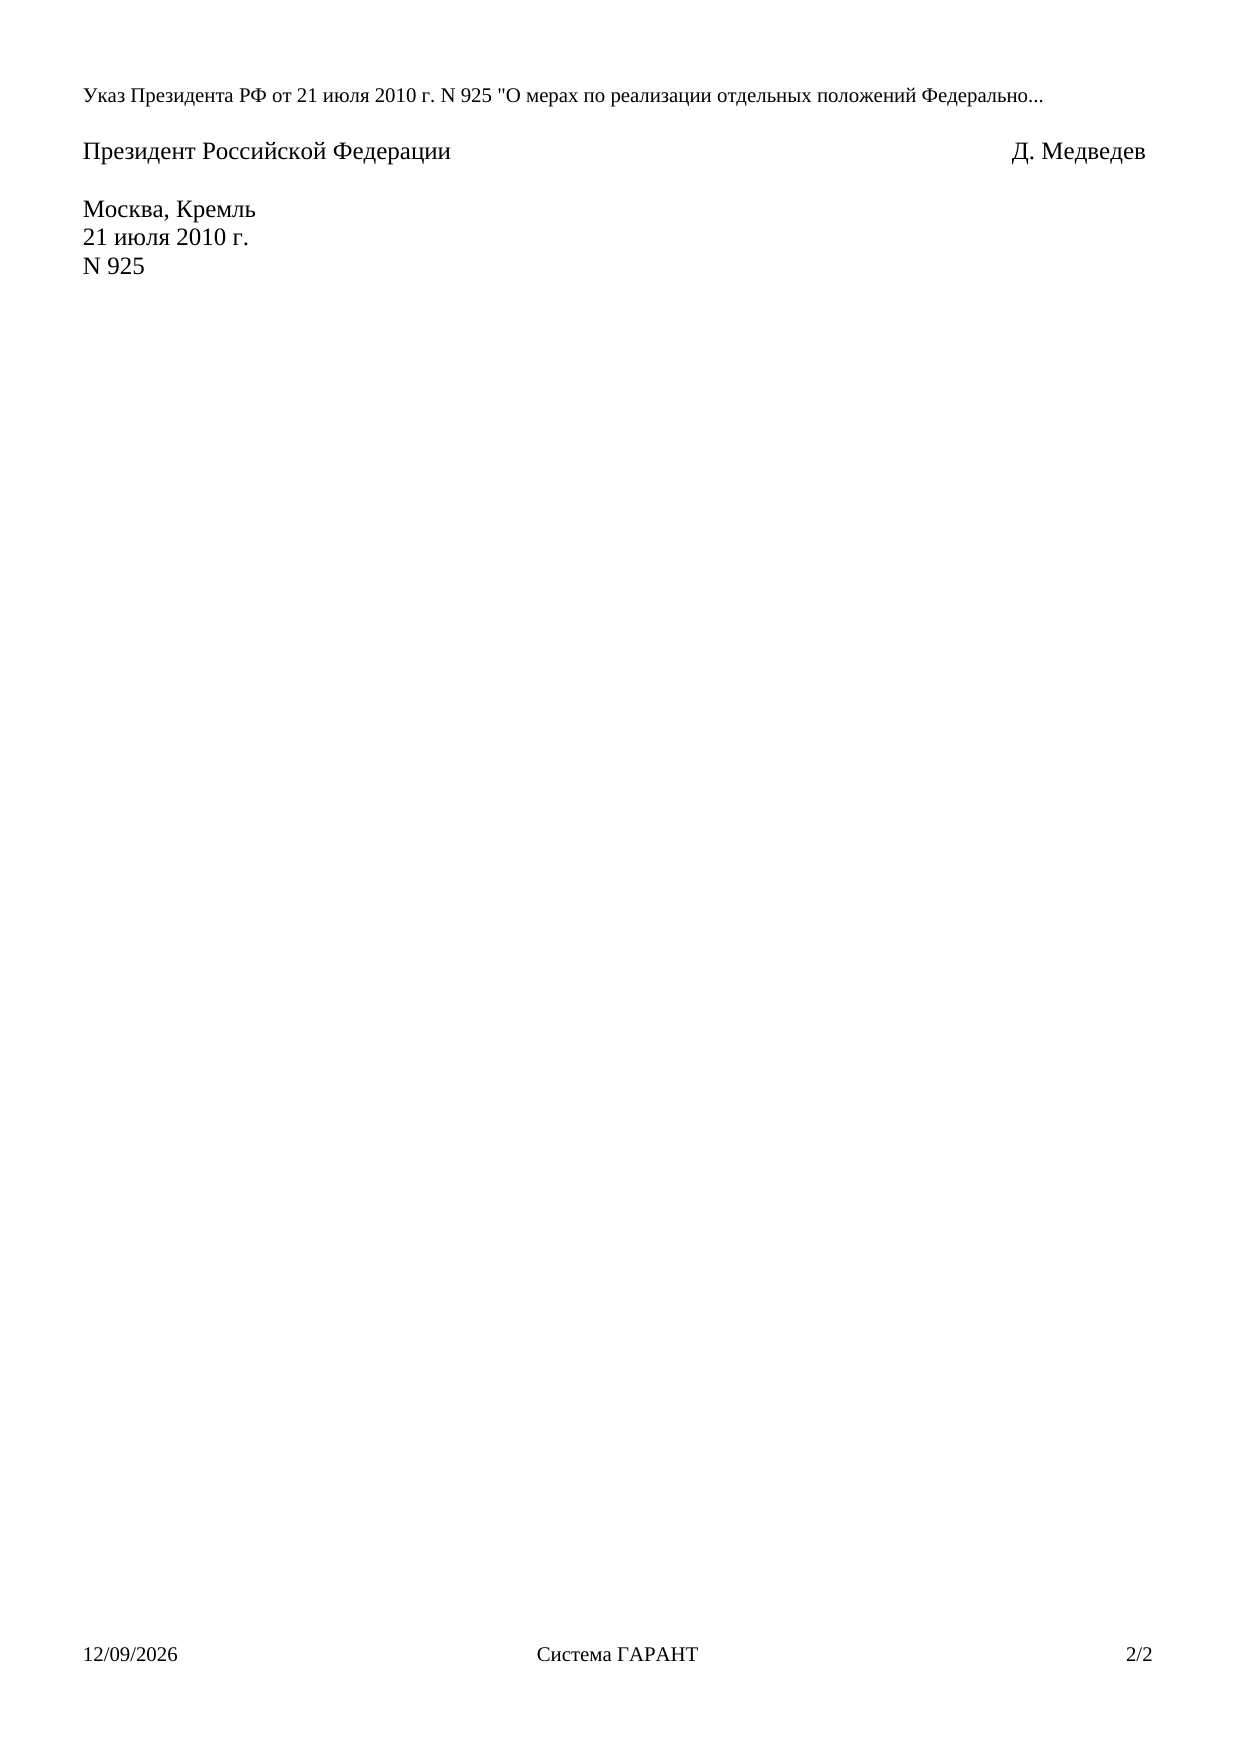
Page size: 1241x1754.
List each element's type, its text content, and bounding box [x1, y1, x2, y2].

text 21 июля 2010 г. [83, 222, 1157, 251]
text Москва, Кремль [83, 194, 1157, 222]
text N 925 [83, 251, 1157, 280]
table_header Д. Медведев [791, 136, 1146, 165]
table_header Президент Российской Федерации [83, 136, 791, 165]
